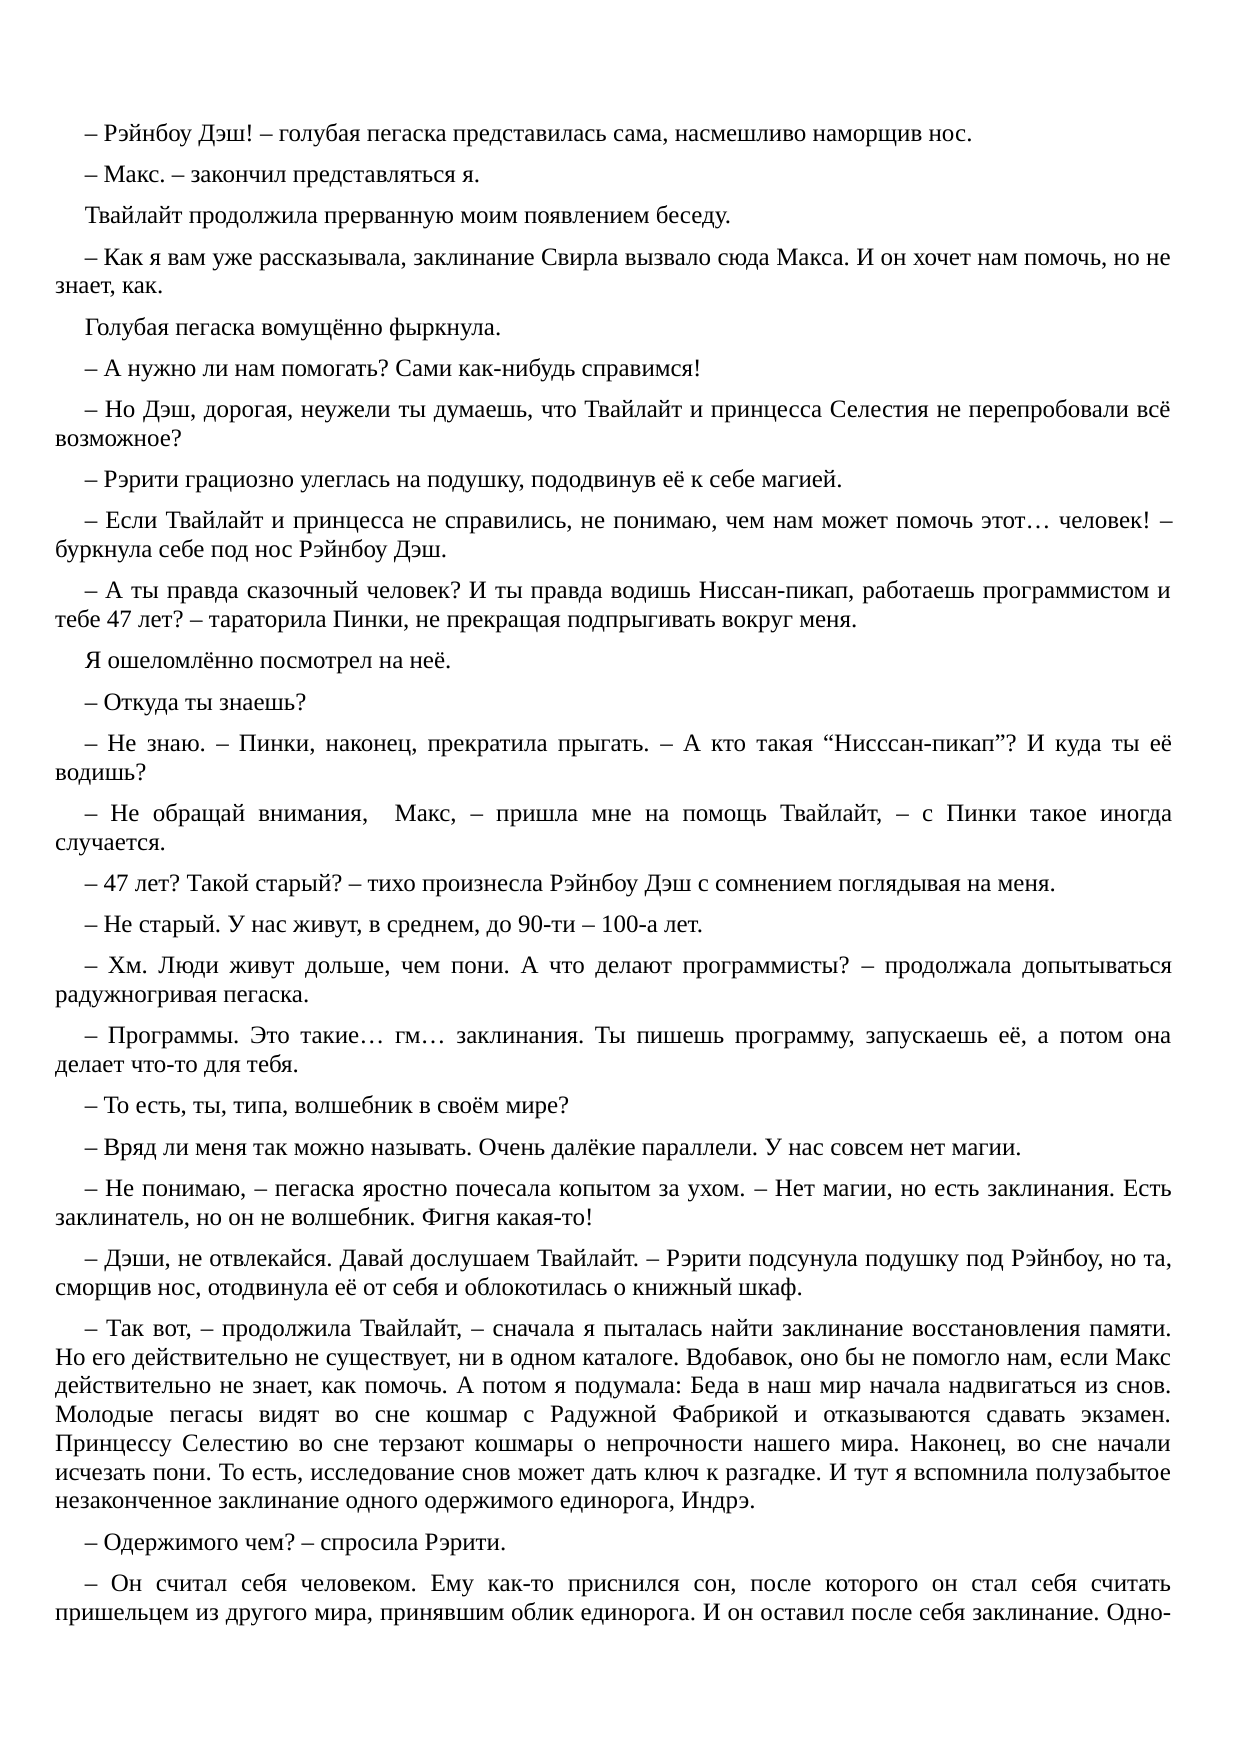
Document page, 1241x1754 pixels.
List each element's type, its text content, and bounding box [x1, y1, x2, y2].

text – Так вот, – продолжила Твайлайт, – сначала я пыталась найти заклинание восстановления памяти. Но его действительно не существует, ни в одном каталоге. Вдобавок, оно бы не помогло нам, если Макс действительно не знает, как помочь. А потом я подумала: Беда в наш мир начала надвигаться из снов. Молодые пегасы видят во сне кошмар с Радужной Фабрикой и отказываются сдавать экзамен. Принцессу Селестию во сне терзают кошмары о непрочности нашего мира. Наконец, во сне начали исчезать пони. То есть, исследование снов может дать ключ к разгадке. И тут я вспомнила полузабытое незаконченное заклинание одного одержимого единорога, Индрэ. [55, 1313, 1172, 1514]
text – Не понимаю, – пегаска яростно почесала копытом за ухом. – Нет магии, но есть заклинания. Есть заклинатель, но он не волшебник. Фигня какая-то! [55, 1173, 1172, 1231]
text – Дэши, не отвлекайся. Давай дослушаем Твайлайт. – Рэрити подсунула подушку под Рэйнбоу, но та, сморщив нос, отодвинула её от себя и облокотилась о книжный шкаф. [55, 1243, 1172, 1301]
text – 47 лет? Такой старый? – тихо произнесла Рэйнбоу Дэш с сомнением поглядывая на меня. [55, 868, 1172, 897]
text – Рэйнбоу Дэш! – голубая пегаска представилась сама, насмешливо наморщив нос. [55, 118, 1172, 147]
text – Макс. – закончил представляться я. [55, 159, 1172, 188]
text – Если Твайлайт и принцесса не справились, не понимаю, чем нам может помочь этот… человек! – буркнула себе под нос Рэйнбоу Дэш. [55, 506, 1172, 563]
text – Откуда ты знаешь? [55, 687, 1172, 716]
text – Но Дэш, дорогая, неужели ты думаешь, что Твайлайт и принцесса Селестия не перепробовали всё возможное? [55, 394, 1172, 452]
text – Программы. Это такие… гм… заклинания. Ты пишешь программу, запускаешь её, а потом она делает что-то для тебя. [55, 1021, 1172, 1078]
text Голубая пегаска вомущённо фыркнула. [55, 312, 1172, 341]
text – А нужно ли нам помогать? Сами как-нибудь справимся! [55, 353, 1172, 382]
text – Не старый. У нас живут, в среднем, до 90-ти – 100-а лет. [55, 909, 1172, 938]
text – Он считал себя человеком. Ему как-то приснился сон, после которого он стал себя считать пришельцем из другого мира, принявшим облик единорога. И он оставил после себя заклинание. Одно- [55, 1568, 1172, 1626]
text – Одержимого чем? – спросила Рэрити. [55, 1527, 1172, 1556]
text Твайлайт продолжила прерванную моим появлением беседу. [55, 201, 1172, 229]
text – Рэрити грациозно улеглась на подушку, пододвинув её к себе магией. [55, 464, 1172, 493]
text Я ошеломлённо посмотрел на неё. [55, 646, 1172, 674]
text – Не обращай внимания, Макс, – пришла мне на помощь Твайлайт, – с Пинки такое иногда случается. [55, 798, 1172, 856]
text – Хм. Люди живут дольше, чем пони. А что делают программисты? – продолжала допытываться радужногривая пегаска. [55, 951, 1172, 1008]
text – А ты правда сказочный человек? И ты правда водишь Ниссан-пикап, работаешь программистом и тебе 47 лет? – тараторила Пинки, не прекращая подпрыгивать вокруг меня. [55, 576, 1172, 633]
text – То есть, ты, типа, волшебник в своём мире? [55, 1091, 1172, 1119]
text – Вряд ли меня так можно называть. Очень далёкие параллели. У нас совсем нет магии. [55, 1132, 1172, 1161]
text – Как я вам уже рассказывала, заклинание Свирла вызвало сюда Макса. И он хочет нам помочь, но не знает, как. [55, 242, 1172, 299]
text – Не знаю. – Пинки, наконец, прекратила прыгать. – А кто такая “Нисссан-пикап”? И куда ты её водишь? [55, 728, 1172, 786]
